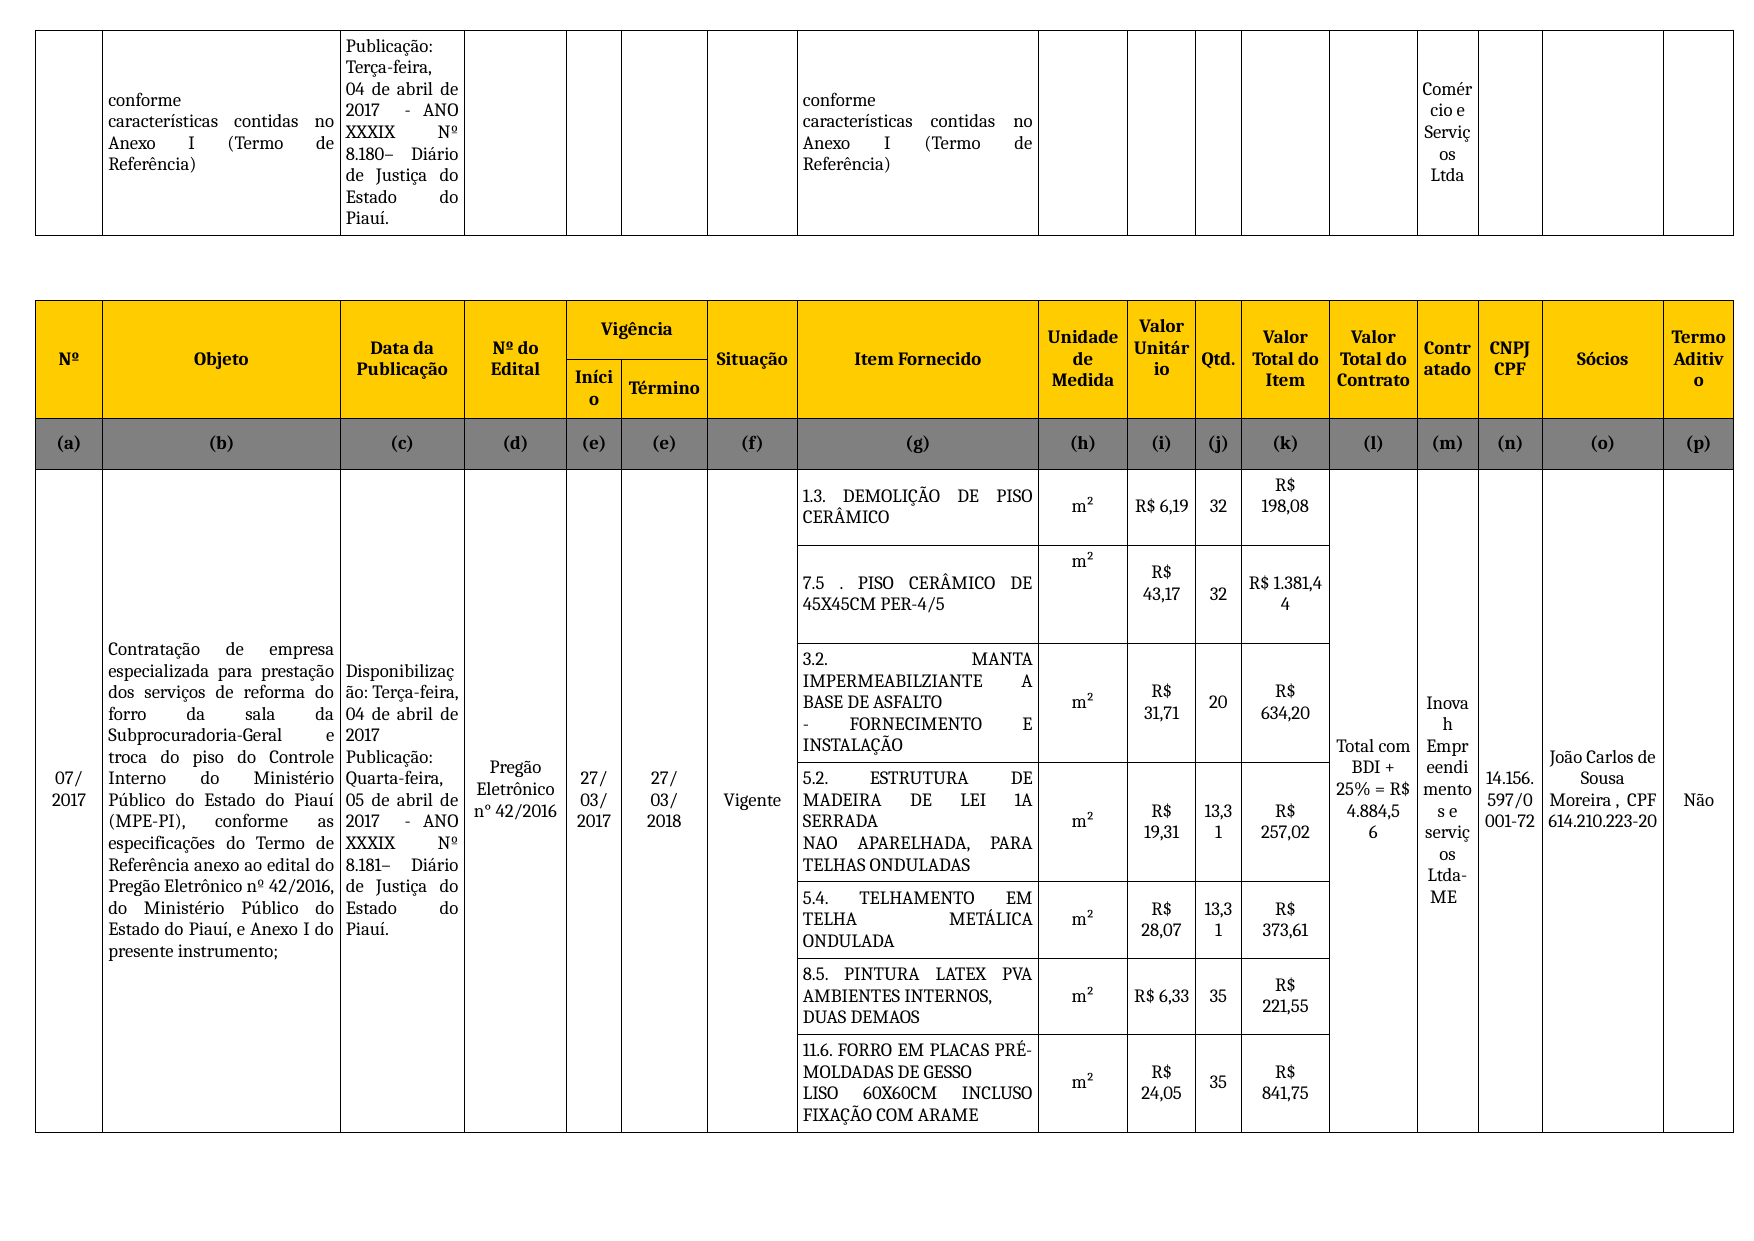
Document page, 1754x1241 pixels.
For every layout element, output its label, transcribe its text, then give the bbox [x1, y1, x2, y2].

table_header Unidade de Medida [1039, 301, 1127, 418]
table_cell 13,31 [1196, 763, 1241, 881]
table_cell [1543, 31, 1663, 235]
table_cell m² [1039, 1035, 1127, 1132]
table_cell (b) [103, 419, 340, 469]
table_cell [36, 31, 102, 235]
table_cell Vigente [708, 470, 797, 1132]
table_cell 8.5. PINTURA LATEX PVA AMBIENTES INTERNOS, DUAS DEMAOS [798, 959, 1038, 1034]
table_cell conforme características contidas no Anexo I (Termo de Referência) [798, 31, 1038, 235]
table_cell 1.3. DEMOLIÇÃO DE PISO CERÂMICO [798, 470, 1038, 545]
table_cell 27/ 03/ 2018 [622, 470, 707, 1132]
table_cell 27/ 03/ 2017 [567, 470, 621, 1132]
table_header Data da Publicação [341, 301, 464, 418]
table_cell [622, 31, 707, 235]
table_cell Total com BDI + 25% = R$ 4.884,5 6 [1330, 470, 1417, 1132]
table_header Item Fornecido [798, 301, 1038, 418]
table_cell (d) [465, 419, 566, 469]
table_cell Pregão Eletrônico n° 42/2016 [465, 470, 566, 1132]
table_header Qtd. [1196, 301, 1241, 418]
table_cell m² [1039, 644, 1127, 762]
table_cell R$ 221,55 [1242, 959, 1329, 1034]
table_cell m² [1039, 470, 1127, 545]
table_cell R$ 24,05 [1128, 1035, 1195, 1132]
table_cell (e) [622, 419, 707, 469]
table_cell 7.5 . PISO CERÂMICO DE 45X45CM PER-4/5 [798, 546, 1038, 643]
table_cell Publicação: Terça-feira, 04 de abril de 2017 - ANO XXXIX Nº 8.180– Diário de Justiça do Estado do Piauí. [341, 31, 464, 235]
table_cell [1479, 31, 1542, 235]
table_cell (e) [567, 419, 621, 469]
table_cell Término [622, 360, 707, 418]
table_cell m² [1039, 959, 1127, 1034]
table_cell (h) [1039, 419, 1127, 469]
table_cell (o) [1543, 419, 1663, 469]
table_cell R$ 634,20 [1242, 644, 1329, 762]
table_cell 07/ 2017 [36, 470, 102, 1132]
table_header Situação [708, 301, 797, 418]
table_cell R$ 19,31 [1128, 763, 1195, 881]
table_cell (a) [36, 419, 102, 469]
table_cell R$ 841,75 [1242, 1035, 1329, 1132]
table_cell Inovah Empreendimentos e serviços Ltda-ME [1418, 470, 1478, 1132]
table_cell - [1128, 31, 1195, 235]
table_cell conforme características contidas no Anexo I (Termo de Referência) [103, 31, 340, 235]
table_cell m² [1039, 546, 1127, 643]
table_cell 5.4. TELHAMENTO EM TELHA METÁLICA ONDULADA [798, 882, 1038, 958]
table_header Valor Total do Item [1242, 301, 1329, 418]
table_header Objeto [103, 301, 340, 418]
table_cell (g) [798, 419, 1038, 469]
table_cell R$ 1.381,4 4 [1242, 546, 1329, 643]
table_cell R$ 373,61 [1242, 882, 1329, 958]
table_cell R$ 28,07 [1128, 882, 1195, 958]
table_cell (f) [708, 419, 797, 469]
table_header Contratado [1418, 301, 1478, 418]
table_header Nº do Edital [465, 301, 566, 418]
table_cell João Carlos de Sousa Moreira , CPF 614.210.223-20 [1543, 470, 1663, 1132]
table_cell - [1196, 31, 1241, 235]
table_cell (i) [1128, 419, 1195, 469]
table_cell 32 [1196, 546, 1241, 643]
table_cell Disponibilização: Terça-feira, 04 de abril de 2017 Publicação: Quarta-feira, 05 de abril de 2017 - ANO XXXIX Nº 8.181– Diário de Justiça do Estado do Piauí. [341, 470, 464, 1132]
table_header Nº [36, 301, 102, 418]
table_cell (j) [1196, 419, 1241, 469]
table_cell 11.6. FORRO EM PLACAS PRÉ-MOLDADAS DE GESSO LISO 60X60CM INCLUSO FIXAÇÃO COM ARAME [798, 1035, 1038, 1132]
table_cell (l) [1330, 419, 1417, 469]
table_header Termo Aditivo [1664, 301, 1733, 418]
table_header CNPJ CPF [1479, 301, 1542, 418]
table_cell (n) [1479, 419, 1542, 469]
table_cell 13,31 [1196, 882, 1241, 958]
table_cell R$ 43,17 [1128, 546, 1195, 643]
table_cell R$ 31,71 [1128, 644, 1195, 762]
table_cell [708, 31, 797, 235]
table_cell Início [567, 360, 621, 418]
table_header Vigência [567, 301, 707, 359]
table_cell 14.156.597/0001-72 [1479, 470, 1542, 1132]
table_cell [1330, 31, 1417, 235]
table_cell [567, 31, 621, 235]
table_cell m² [1039, 882, 1127, 958]
table_cell R$ 198,08 [1242, 470, 1329, 545]
table_cell (k) [1242, 419, 1329, 469]
table_cell - [1039, 31, 1127, 235]
table_cell Comércio e Serviços Ltda [1418, 31, 1478, 235]
table_cell 20 [1196, 644, 1241, 762]
table_cell (m) [1418, 419, 1478, 469]
table_cell R$ 6,33 [1128, 959, 1195, 1034]
table_cell 3.2. MANTA IMPERMEABILZIANTE A BASE DE ASFALTO - FORNECIMENTO E INSTALAÇÃO [798, 644, 1038, 762]
table_cell [465, 31, 566, 235]
table_cell m² [1039, 763, 1127, 881]
table_cell 35 [1196, 959, 1241, 1034]
table_cell [1664, 31, 1733, 235]
table_cell (p) [1664, 419, 1733, 469]
table_cell (c) [341, 419, 464, 469]
table_cell 5.2. ESTRUTURA DE MADEIRA DE LEI 1A SERRADA NAO APARELHADA, PARA TELHAS ONDULADAS [798, 763, 1038, 881]
table_header Valor Unitário [1128, 301, 1195, 418]
table_cell - [1242, 31, 1329, 235]
table_header Sócios [1543, 301, 1663, 418]
table_cell R$ 6,19 [1128, 470, 1195, 545]
table_cell 35 [1196, 1035, 1241, 1132]
table_cell Contratação de empresa especializada para prestação dos serviços de reforma do forro da sala da Subprocuradoria-Geral e troca do piso do Controle Interno do Ministério Público do Estado do Piauí (MPE-PI), conforme as especificações do Termo de Referência anexo ao edital do Pregão Eletrônico nº 42/2016, do Ministério Público do Estado do Piauí, e Anexo I do presente instrumento; [103, 470, 340, 1132]
table_cell R$ 257,02 [1242, 763, 1329, 881]
table_header Valor Total do Contrato [1330, 301, 1417, 418]
table_cell 32 [1196, 470, 1241, 545]
table_cell Não [1664, 470, 1733, 1132]
